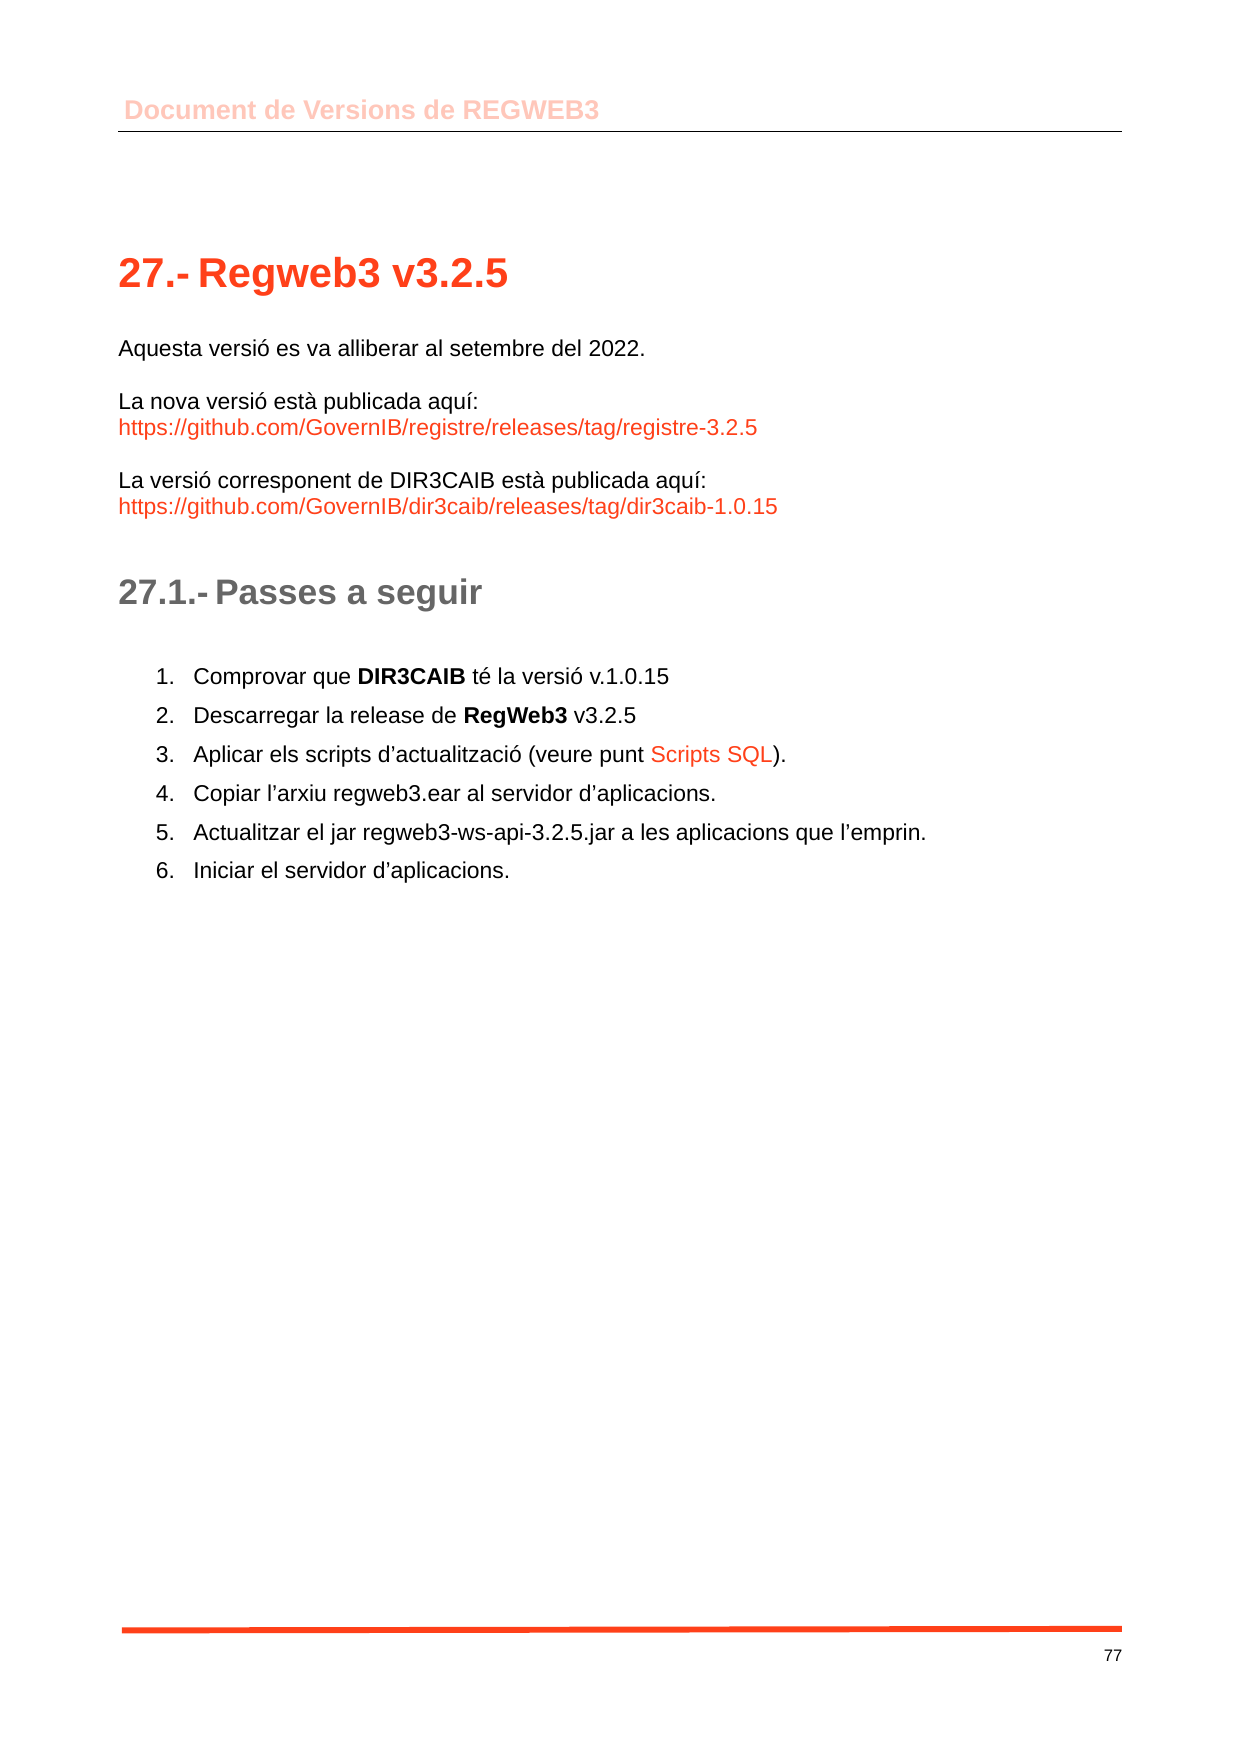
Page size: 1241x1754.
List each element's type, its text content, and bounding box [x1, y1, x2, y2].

list Descarregar la release de RegWeb3 v3.2.5 [156, 702, 1122, 728]
text https://github.com/GovernIB/registre/releases/tag/registre-3.2.5 [118, 414, 1122, 441]
list Copiar l’arxiu regweb3.ear al servidor d’aplicacions. [156, 779, 1122, 806]
list Aplicar els scripts d’actualització (veure punt Scripts SQL). [156, 741, 1122, 767]
list Comprovar que DIR3CAIB té la versió v.1.0.15 [156, 663, 1122, 689]
text La nova versió està publicada aquí: [118, 388, 1122, 414]
subtitle Passes a seguir [118, 571, 1122, 612]
list Actualitzar el jar regweb3-ws-api-3.2.5.jar a les aplicacions que l’emprin. [156, 818, 1122, 845]
text La versió corresponent de DIR3CAIB està publicada aquí: [118, 467, 1122, 493]
text https://github.com/GovernIB/dir3caib/releases/tag/dir3caib-1.0.15 [118, 493, 1122, 519]
list Iniciar el servidor d’aplicacions. [156, 857, 1122, 884]
subtitle Regweb3 v3.2.5 [118, 248, 1122, 296]
text Aquesta versió es va alliberar al setembre del 2022. [118, 335, 1122, 361]
